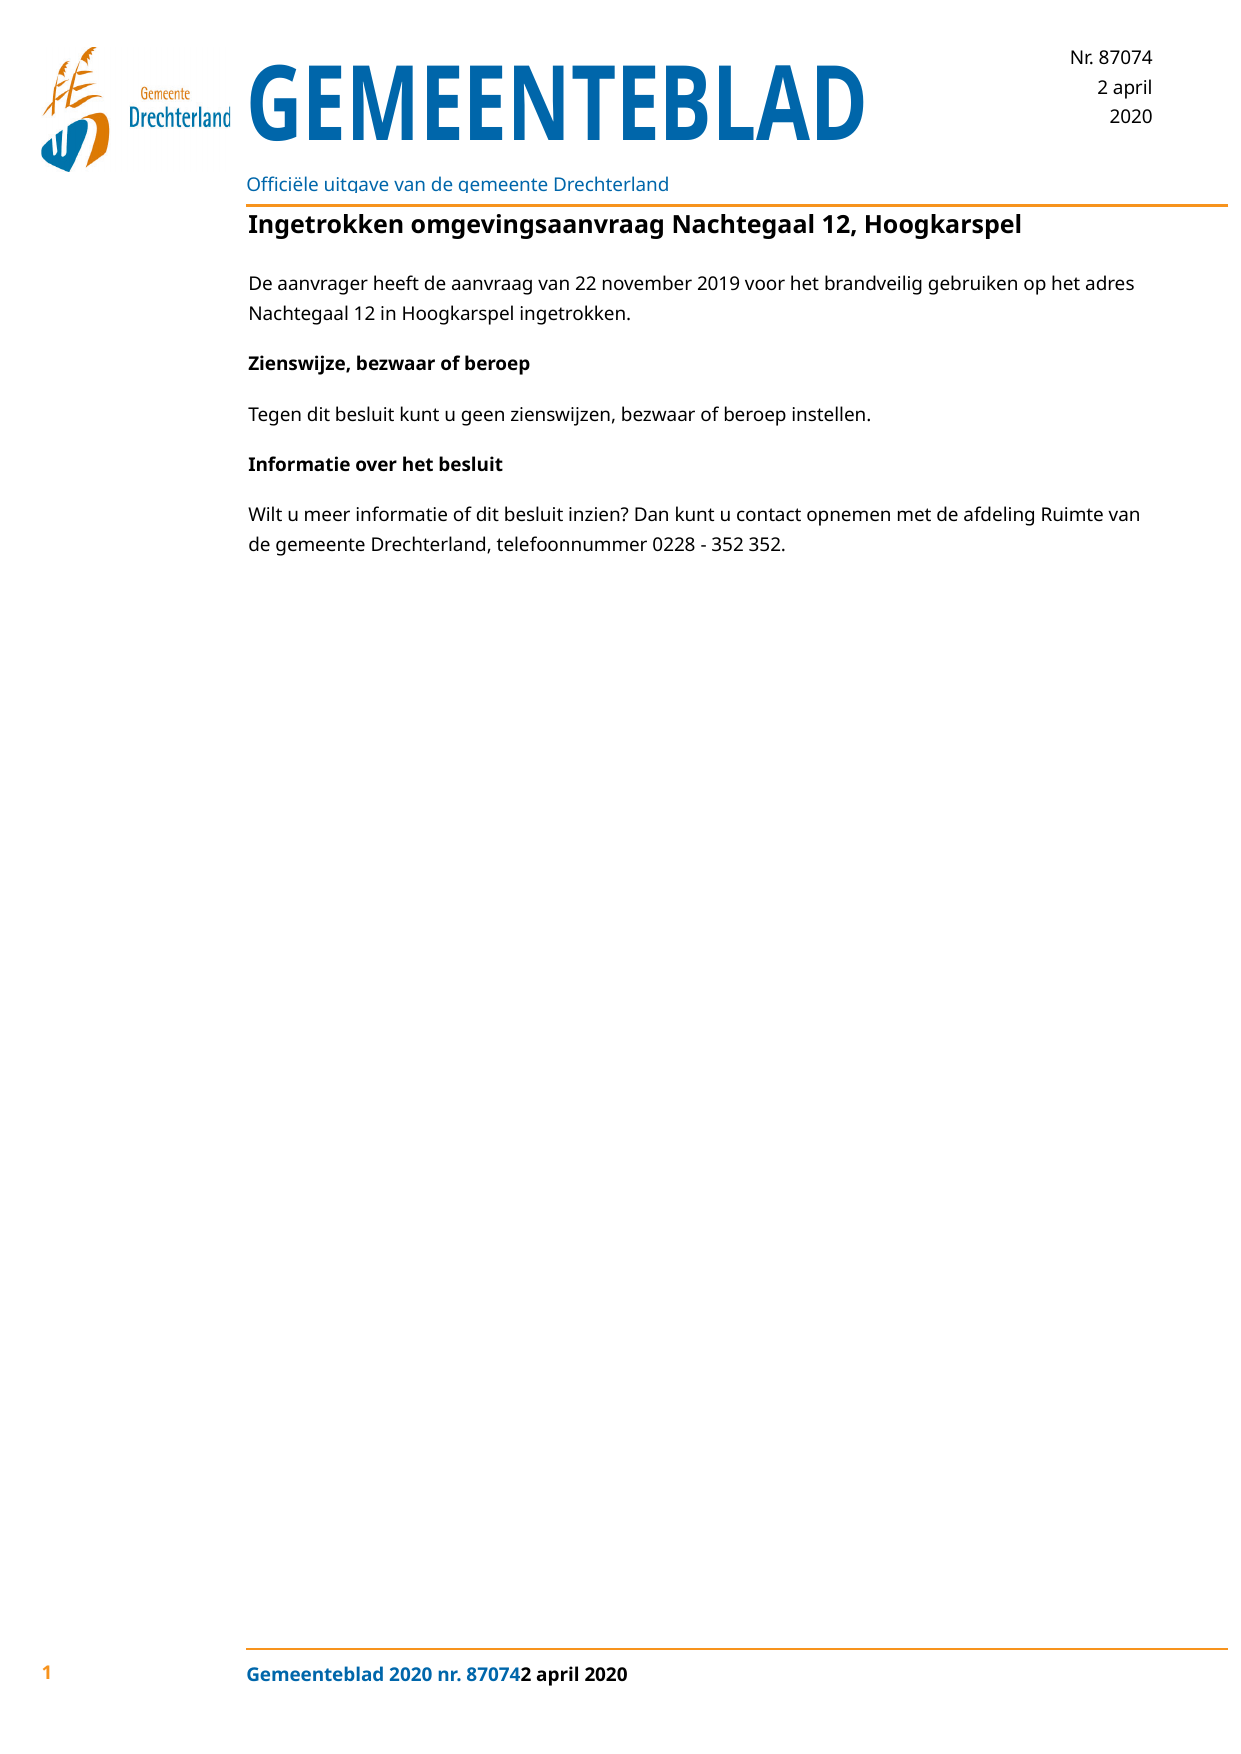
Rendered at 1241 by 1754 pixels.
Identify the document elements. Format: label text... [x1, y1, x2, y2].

text Ingetrokken omgevingsaanvraag Nachtegaal 12, Hoogkarspel [248, 207, 1152, 241]
text Zienswijze, bezwaar of beroep [248, 350, 1152, 376]
text Tegen dit besluit kunt u geen zienswijzen, bezwaar of beroep instellen. [248, 401, 1152, 426]
picture [226, 115, 231, 124]
picture [41, 47, 231, 172]
text Wilt u meer informatie of dit besluit inzien? Dan kunt u contact opnemen met de afdeling Ruimte van de gemeente Drechterland, telefoonnummer 0228 - 352 352. [248, 502, 1152, 557]
text Informatie over het besluit [248, 451, 1152, 477]
text De aanvrager heeft de aanvraag van 22 november 2019 voor het brandveilig gebruiken op het adres Nachtegaal 12 in Hoogkarspel ingetrokken. [248, 270, 1152, 326]
picture [41, 158, 64, 172]
